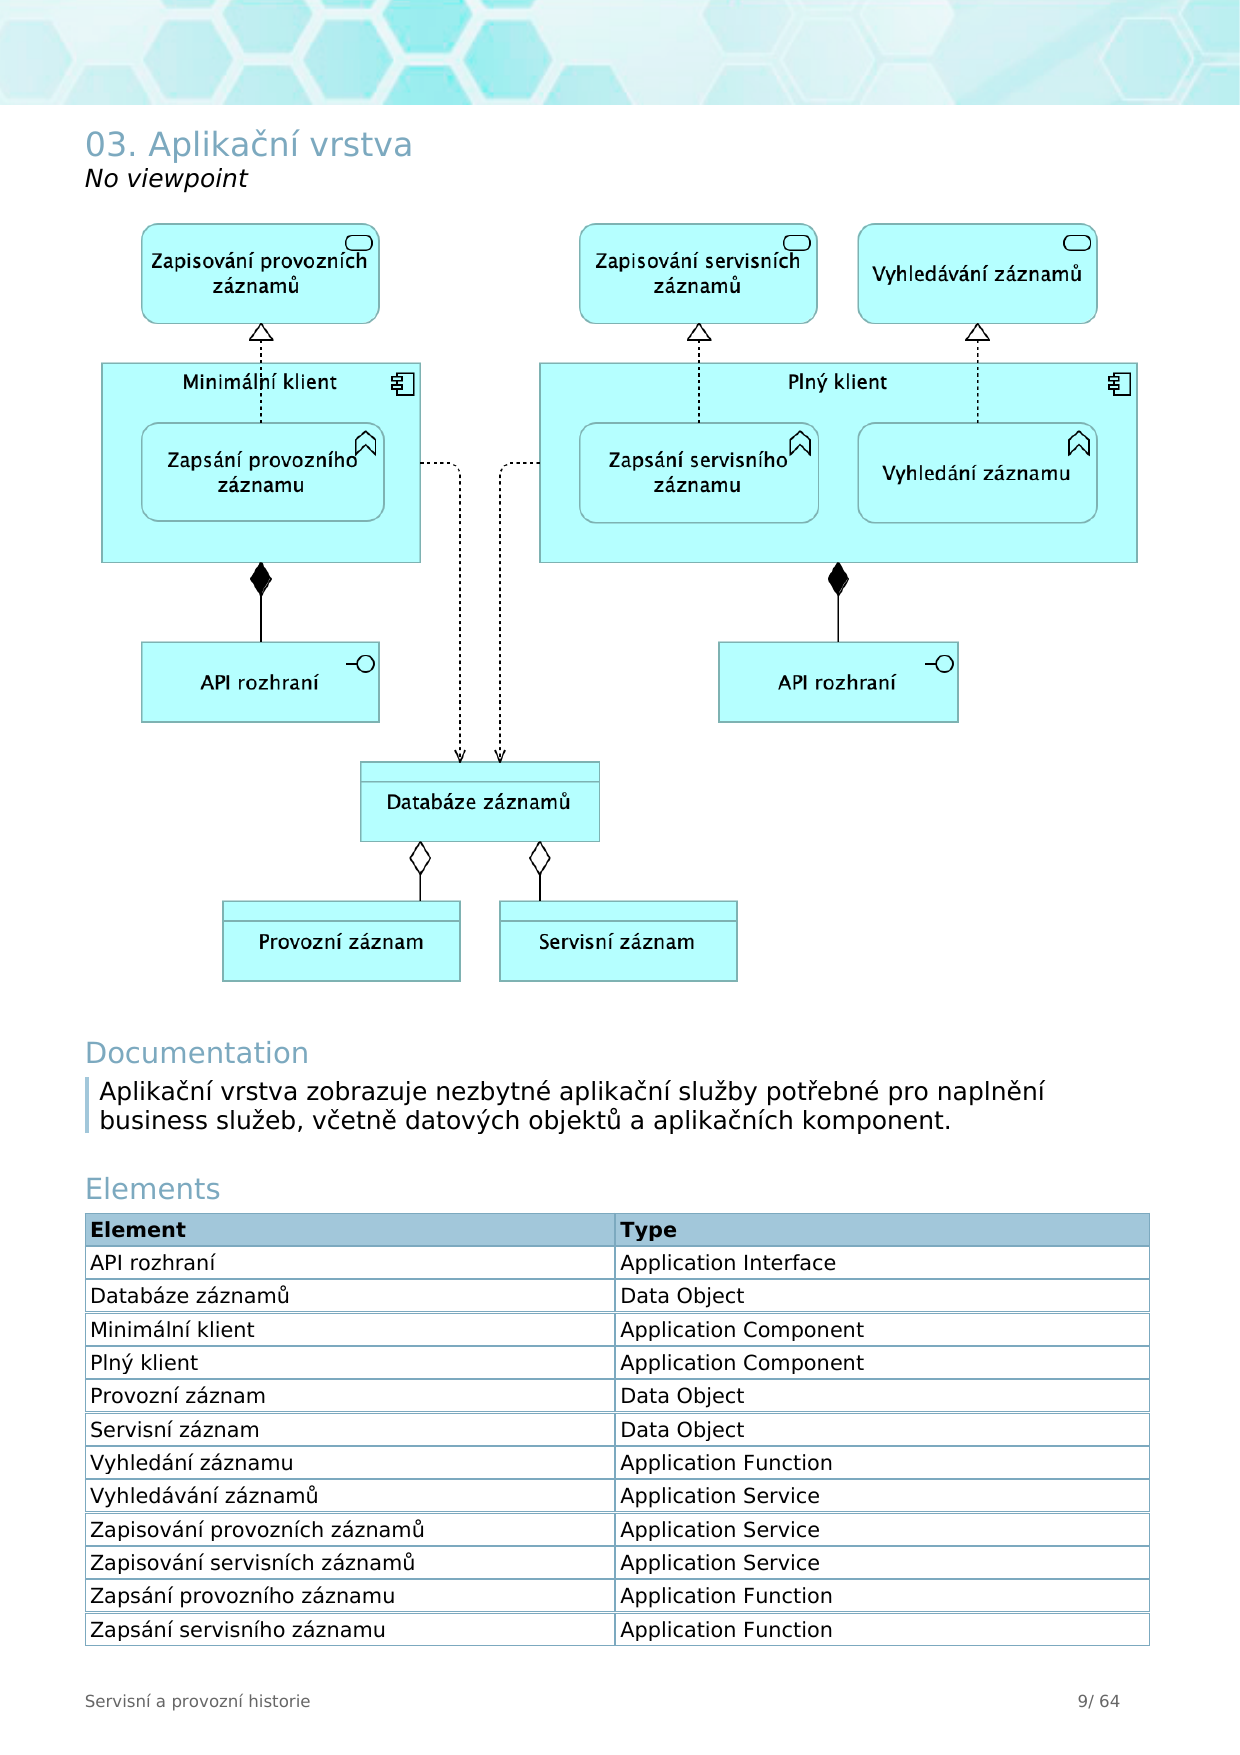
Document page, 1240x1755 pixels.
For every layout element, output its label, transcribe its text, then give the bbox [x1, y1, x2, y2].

table_cell [1150, 105, 1155, 125]
table_cell [919, 1646, 1088, 1650]
table_cell [919, 1206, 1088, 1212]
table_cell [85, 1646, 615, 1650]
table_cell [1155, 125, 1239, 164]
table_cell No viewpoint [85, 165, 1155, 196]
table_cell [1150, 1213, 1155, 1246]
table_cell [1150, 196, 1155, 206]
table_cell [0, 1313, 84, 1346]
table_cell Zapsání servisního záznamu [86, 1614, 614, 1645]
table_cell Servisní záznam [86, 1414, 614, 1445]
table_cell [1155, 1379, 1239, 1412]
table_cell Application Service [616, 1480, 1149, 1511]
table_cell [85, 196, 615, 206]
table_cell [1155, 1071, 1239, 1077]
table_cell Vyhledání záznamu [86, 1447, 614, 1478]
table_cell Elements [85, 1133, 1150, 1206]
table_cell [1155, 1650, 1239, 1754]
table_cell [0, 1279, 84, 1312]
table_cell [1150, 1413, 1155, 1446]
table_cell Aplikační vrstva zobrazuje nezbytné aplikační služby potřebné pro naplnění business služeb, včetně datových objektů a aplikačních komponent. [89, 1077, 1155, 1133]
table_cell [0, 1379, 84, 1412]
table_cell Type [616, 1214, 1149, 1245]
table_cell [0, 1650, 84, 1754]
table_cell [1150, 1133, 1155, 1206]
table_cell Zapisování servisních záznamů [86, 1547, 614, 1578]
table_cell Data Object [616, 1380, 1149, 1411]
table_cell [1088, 1206, 1150, 1212]
table_cell [1150, 1546, 1155, 1579]
table_cell [1150, 1613, 1155, 1646]
table_cell [1155, 1246, 1239, 1279]
table_cell [1155, 1579, 1239, 1612]
table_cell [1150, 1579, 1155, 1612]
table_cell 9 [919, 1650, 1088, 1754]
table_cell [1088, 1071, 1150, 1077]
table_cell Application Component [616, 1314, 1149, 1345]
table_cell [615, 1646, 919, 1650]
table_cell [1155, 1133, 1239, 1206]
table_cell Application Component [616, 1347, 1149, 1378]
table_cell [0, 1446, 84, 1479]
table_cell [1155, 1206, 1239, 1212]
table_cell [85, 1071, 615, 1077]
table_cell [85, 105, 615, 125]
table_cell [919, 1071, 1088, 1077]
table_cell [0, 125, 84, 164]
table_cell Data Object [616, 1414, 1149, 1445]
table_cell [1155, 1646, 1239, 1650]
table_cell / 64 [1088, 1650, 1155, 1754]
table_cell Zapsání provozního záznamu [86, 1580, 614, 1611]
table_cell [0, 165, 84, 196]
table_cell [615, 1206, 919, 1212]
table_cell [0, 1206, 84, 1212]
table_cell [1150, 1379, 1155, 1412]
table_cell [0, 196, 84, 206]
table_cell [1155, 1279, 1239, 1312]
table_cell [1155, 1413, 1239, 1446]
table_cell Element [86, 1214, 614, 1245]
table_cell Application Service [616, 1514, 1149, 1545]
table_cell [1155, 1346, 1239, 1379]
table_cell [1155, 1077, 1239, 1133]
table_cell [0, 1246, 84, 1279]
table_cell Servisní a provozní historie [85, 1650, 919, 1754]
table_cell [0, 1479, 84, 1512]
table_cell [1155, 1479, 1239, 1512]
table_cell Plný klient [86, 1347, 614, 1378]
table_cell Minimální klient [86, 1314, 614, 1345]
table_cell [0, 1071, 84, 1077]
table_cell [0, 1513, 84, 1546]
table_cell [0, 206, 84, 998]
table_cell [1088, 196, 1150, 206]
table_cell [919, 105, 1088, 125]
table_cell [0, 998, 84, 1071]
table_cell Application Interface [616, 1247, 1149, 1278]
table_cell Application Function [616, 1447, 1149, 1478]
table_cell Application Service [616, 1547, 1149, 1578]
table_cell [1155, 165, 1239, 196]
table_cell [1150, 1479, 1155, 1512]
table_cell Documentation [85, 998, 1155, 1071]
table_cell [0, 1213, 84, 1246]
table_cell Databáze záznamů [86, 1280, 614, 1311]
table_cell [1150, 1513, 1155, 1546]
table_cell Application Function [616, 1580, 1149, 1611]
table_cell [0, 1646, 84, 1650]
table_cell [1155, 206, 1239, 998]
table_cell [1150, 1346, 1155, 1379]
table_cell [0, 1413, 84, 1446]
table_cell [0, 1579, 84, 1612]
table_cell Provozní záznam [86, 1380, 614, 1411]
table_cell Vyhledávání záznamů [86, 1480, 614, 1511]
table_cell [1150, 1313, 1155, 1346]
table_cell Data Object [616, 1280, 1149, 1311]
table_cell [1155, 1446, 1239, 1479]
table_cell [1155, 1546, 1239, 1579]
table_cell [1155, 196, 1239, 206]
table_cell [615, 1071, 919, 1077]
table_cell [615, 105, 919, 125]
table_cell API rozhraní [86, 1247, 614, 1278]
table_cell [1155, 105, 1239, 125]
table_cell [1150, 1246, 1155, 1279]
table_cell [615, 196, 919, 206]
table_cell [85, 1206, 615, 1212]
table_cell [0, 1133, 84, 1206]
table_cell [1155, 1213, 1239, 1246]
table_cell Application Function [616, 1614, 1149, 1645]
table_cell [0, 1346, 84, 1379]
table_cell [1088, 105, 1150, 125]
table_cell [1088, 1646, 1150, 1650]
table_cell [0, 1077, 84, 1133]
table_cell 03. Aplikační vrstva [85, 125, 1155, 164]
table_cell [0, 1613, 84, 1646]
table_cell [1150, 1446, 1155, 1479]
table_cell [919, 196, 1088, 206]
table_cell [1150, 1279, 1155, 1312]
table_cell [1155, 1613, 1239, 1646]
table_cell [1155, 998, 1239, 1071]
table_cell [1155, 1313, 1239, 1346]
table_cell [1155, 1513, 1239, 1546]
table_cell [0, 1546, 84, 1579]
table_cell Zapisování provozních záznamů [86, 1514, 614, 1545]
table_cell [0, 105, 84, 125]
